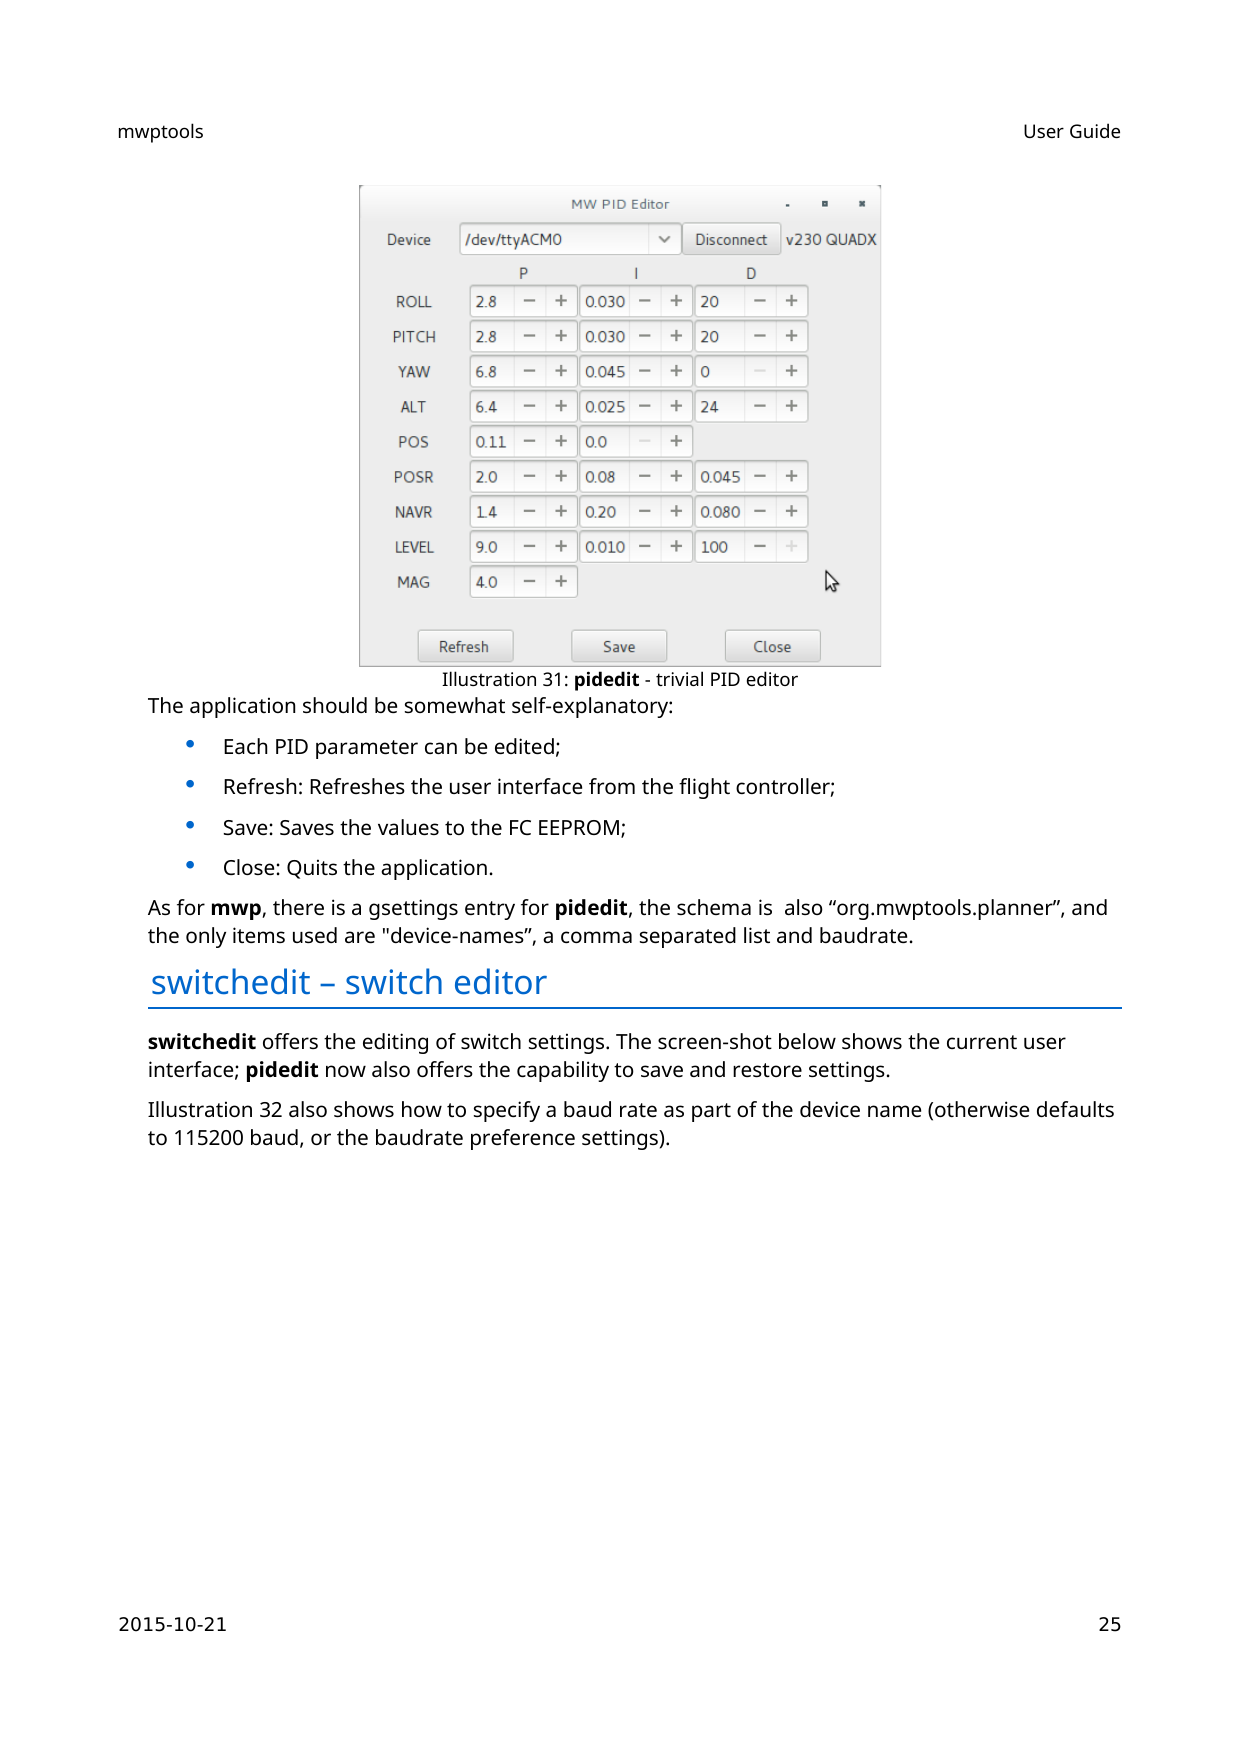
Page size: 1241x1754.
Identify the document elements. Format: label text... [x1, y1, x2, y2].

picture [359, 185, 882, 667]
text Illustration 31: pidedit - trivial PID editor [359, 667, 881, 692]
list Refresh: Refreshes the user interface from the flight controller; [185, 772, 1122, 801]
list Save: Saves the values to the FC EEPROM; [185, 813, 1122, 841]
list Close: Quits the application. [185, 853, 1122, 882]
text As for mwp, there is a gsettings entry for pidedit, the schema is also “org.mwptools.planner”, and the only items used are "device-names”, a comma separated list and baudrate. [148, 893, 1122, 950]
text The application should be somewhat self-explanatory: [148, 173, 1122, 720]
text switchedit offers the editing of switch settings. The screen-shot below shows the current user interface; pidedit now also offers the capability to save and restore settings. [148, 1027, 1122, 1083]
subtitle switchedit – switch editor [148, 956, 1122, 1007]
list Each PID parameter can be edited; [185, 732, 1122, 760]
text Illustration 32 also shows how to specify a baud rate as part of the device name (otherwise defaults to 115200 baud, or the baudrate preference settings). [148, 1095, 1122, 1152]
